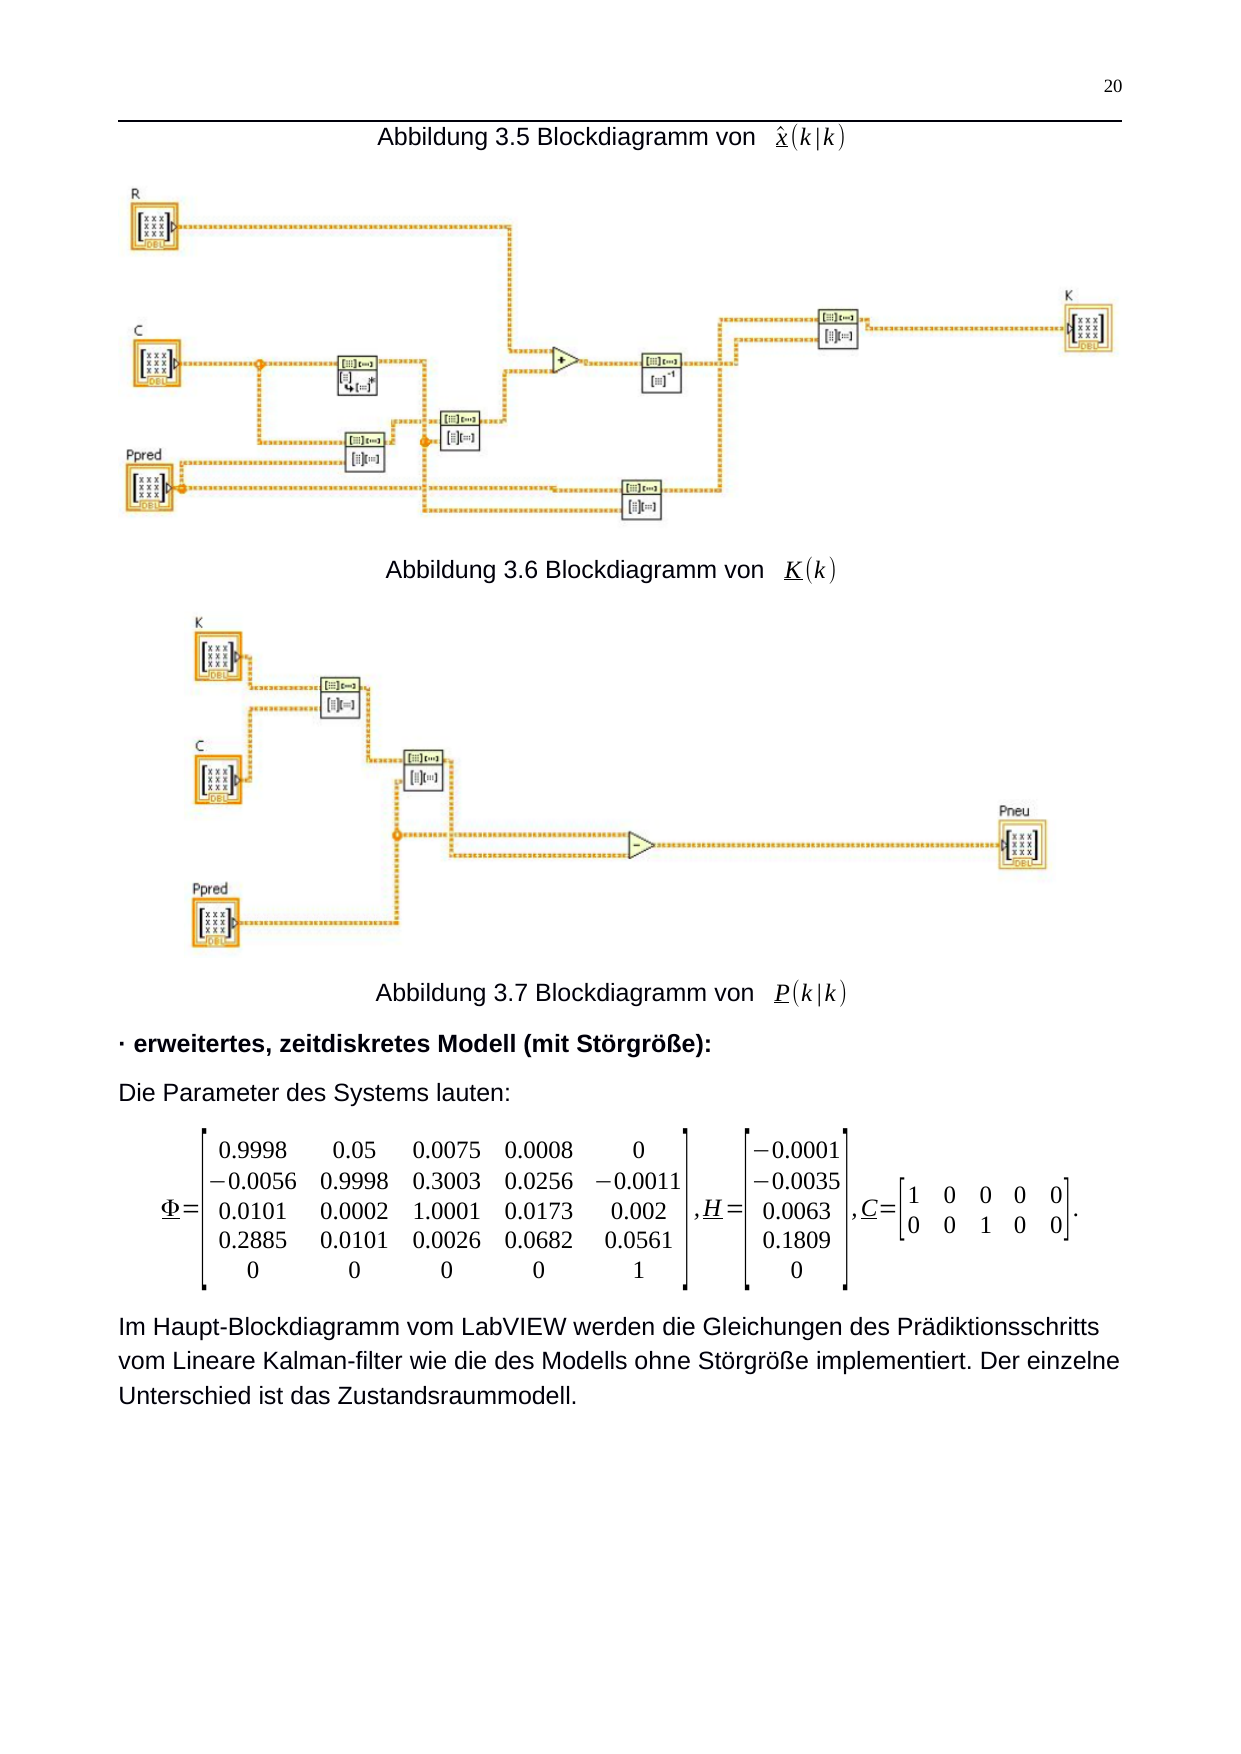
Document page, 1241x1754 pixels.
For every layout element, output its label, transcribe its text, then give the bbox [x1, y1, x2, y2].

text Die Parameter des Systems lauten: [118, 1078, 1122, 1106]
picture [183, 605, 1057, 958]
text Abbildung 3.7 Blockdiagramm von [118, 978, 1122, 1008]
text Abbildung 3.6 Blockdiagramm von [118, 555, 1122, 585]
text · erweitertes, zeitdiskretes Modell (mit Störgröße): [118, 1029, 1122, 1057]
text Im Haupt-Blockdiagramm vom LabVIEW werden die Gleichungen des Prädiktionsschritts vom Lineare Kalman-filter wie die des Modells ohne Störgröße implementiert. Der einzelne Unterschied ist das Zustandsraummodell. [118, 1312, 1122, 1409]
text Abbildung 3.5 Blockdiagramm von [118, 122, 1122, 152]
picture [118, 172, 1123, 535]
